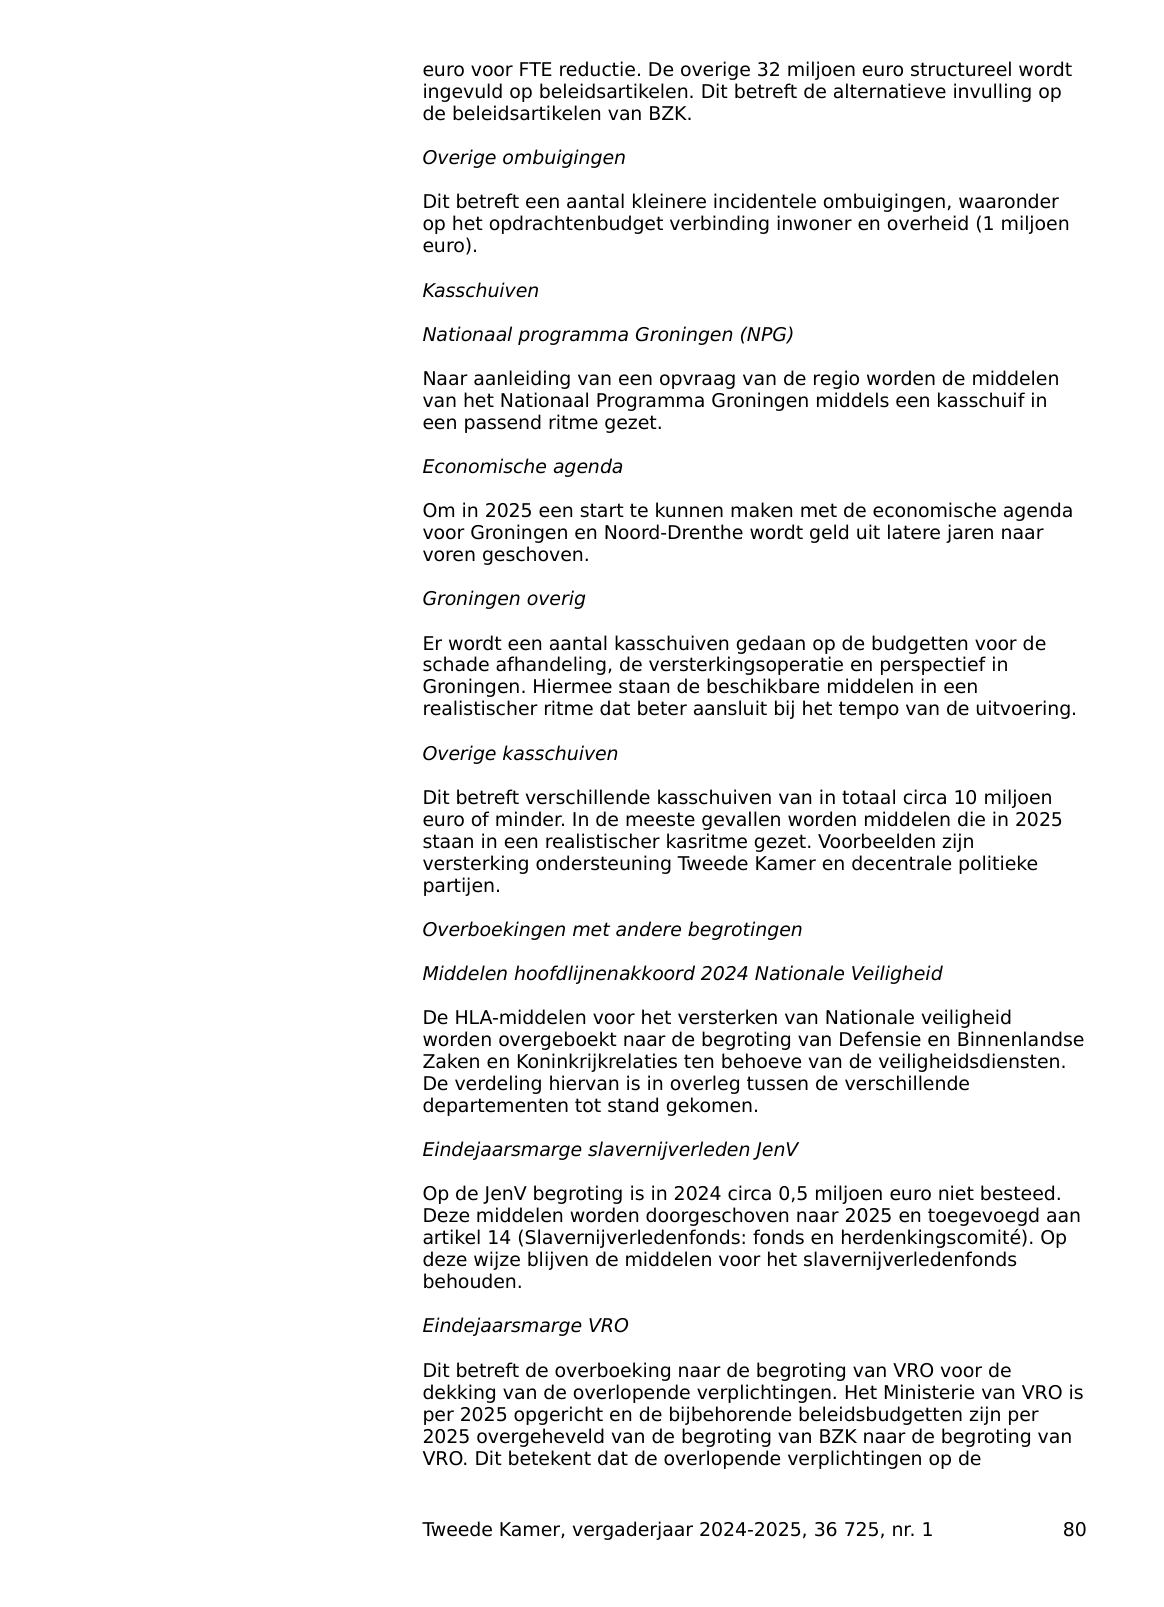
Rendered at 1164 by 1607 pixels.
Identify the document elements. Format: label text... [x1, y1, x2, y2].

subtitle Middelen hoofdlijnenakkoord 2024 Nationale Veiligheid [422, 963, 1087, 985]
subtitle Nationaal programma Groningen (NPG) [422, 324, 1087, 346]
subtitle Eindejaarsmarge slavernijverleden JenV [422, 1139, 1087, 1161]
subtitle Overige kasschuiven [422, 742, 1087, 764]
subtitle Overige ombuigingen [422, 147, 1087, 169]
text Dit betreft verschillende kasschuiven van in totaal circa 10 miljoen euro of minder. In de meeste gevallen worden middelen die in 2025 staan in een realistischer kasritme gezet. Voorbeelden zĳn versterking ondersteuning Tweede Kamer en decentrale politieke partijen. [422, 787, 1087, 897]
text Om in 2025 een start te kunnen maken met de economische agenda voor Groningen en Noord-Drenthe wordt geld uit latere jaren naar voren geschoven. [422, 500, 1087, 566]
subtitle Kasschuiven [422, 279, 1087, 301]
text Dit betreft de overboeking naar de begroting van VRO voor de dekking van de overlopende verplichtingen. Het Ministerie van VRO is per 2025 opgericht en de bijbehorende beleidsbudgetten zijn per 2025 overgeheveld van de begroting van BZK naar de begroting van VRO. Dit betekent dat de overlopende verplichtingen op de [422, 1359, 1087, 1469]
subtitle Economische agenda [422, 456, 1087, 478]
text Op de JenV begroting is in 2024 circa 0,5 miljoen euro niet besteed. Deze middelen worden doorgeschoven naar 2025 en toegevoegd aan artikel 14 (Slavernijverledenfonds: fonds en herdenkingscomité). Op deze wijze blijven de middelen voor het slavernijverledenfonds behouden. [422, 1183, 1087, 1293]
text Er wordt een aantal kasschuiven gedaan op de budgetten voor de schade afhandeling, de versterkingsoperatie en perspectief in Groningen. Hiermee staan de beschikbare middelen in een realistischer ritme dat beter aansluit bĳ het tempo van de uitvoering. [422, 632, 1087, 720]
text euro voor FTE reductie. De overige 32 miljoen euro structureel wordt ingevuld op beleidsartikelen. Dit betreft de alternatieve invulling op de beleidsartikelen van BZK. [422, 59, 1087, 125]
subtitle Eindejaarsmarge VRO [422, 1315, 1087, 1337]
subtitle Groningen overig [422, 588, 1087, 610]
text Dit betreft een aantal kleinere incidentele ombuigingen, waaronder op het opdrachtenbudget verbinding inwoner en overheid (1 miljoen euro). [422, 191, 1087, 257]
text De HLA-middelen voor het versterken van Nationale veiligheid worden overgeboekt naar de begroting van Defensie en Binnenlandse Zaken en Koninkrijkrelaties ten behoeve van de veiligheidsdiensten. De verdeling hiervan is in overleg tussen de verschillende departementen tot stand gekomen. [422, 1007, 1087, 1117]
subtitle Overboekingen met andere begrotingen [422, 919, 1087, 941]
text Naar aanleiding van een opvraag van de regio worden de middelen van het Nationaal Programma Groningen middels een kasschuif in een passend ritme gezet. [422, 368, 1087, 434]
